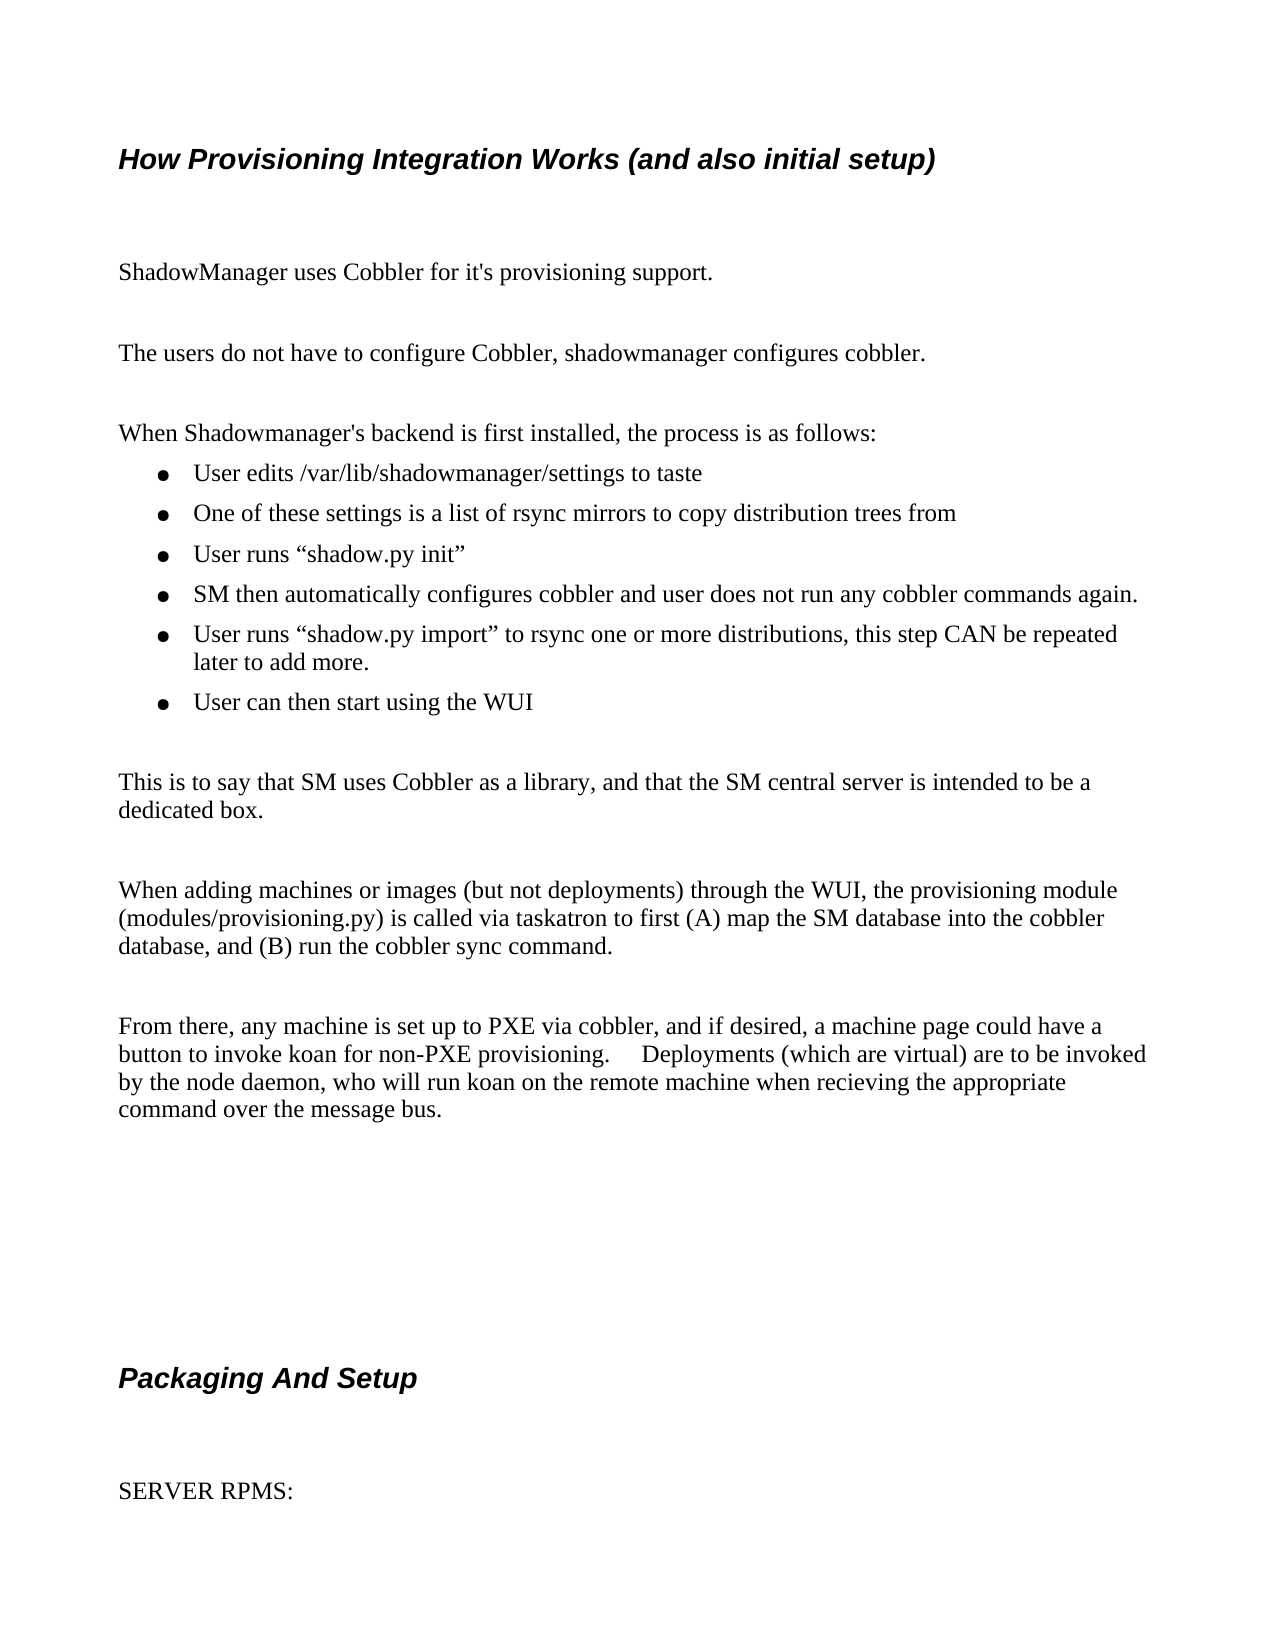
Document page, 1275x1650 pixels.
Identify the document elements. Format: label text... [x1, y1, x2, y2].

text This is to say that SM uses Cobbler as a library, and that the SM central server is intended to be a dedicated box. [118, 768, 1157, 824]
text The users do not have to configure Cobbler, shadowmanager configures cobbler. [118, 339, 1157, 366]
subtitle Packaging And Setup [118, 1362, 1157, 1394]
list User edits /var/lib/shadowmanager/settings to taste [156, 459, 1157, 487]
text From there, any machine is set up to PXE via cobbler, and if desired, a machine page could have a button to invoke koan for non-PXE provisioning. Deployments (which are virtual) are to be invoked by the node daemon, who will run koan on the remote machine when recieving the appropriate command over the message bus. [118, 1012, 1157, 1123]
text When Shadowmanager's backend is first installed, the process is as follows: [118, 419, 1157, 447]
list User can then start using the WUI [156, 688, 1157, 716]
text SERVER RPMS: [118, 1477, 1157, 1505]
list SM then automatically configures cobbler and user does not run any cobbler commands again. [156, 580, 1157, 608]
list User runs “shadow.py import” to rsync one or more distributions, this step CAN be repeated later to add more. [156, 620, 1157, 676]
list One of these settings is a list of rsync mirrors to copy distribution trees from [156, 499, 1157, 527]
list User runs “shadow.py init” [156, 540, 1157, 567]
text When adding machines or images (but not deployments) through the WUI, the provisioning module (modules/provisioning.py) is called via taskatron to first (A) map the SM database into the cobbler database, and (B) run the cobbler sync command. [118, 877, 1157, 960]
subtitle How Provisioning Integration Works (and also initial setup) [118, 143, 1157, 176]
text ShadowManager uses Cobbler for it's provisioning support. [118, 258, 1157, 286]
